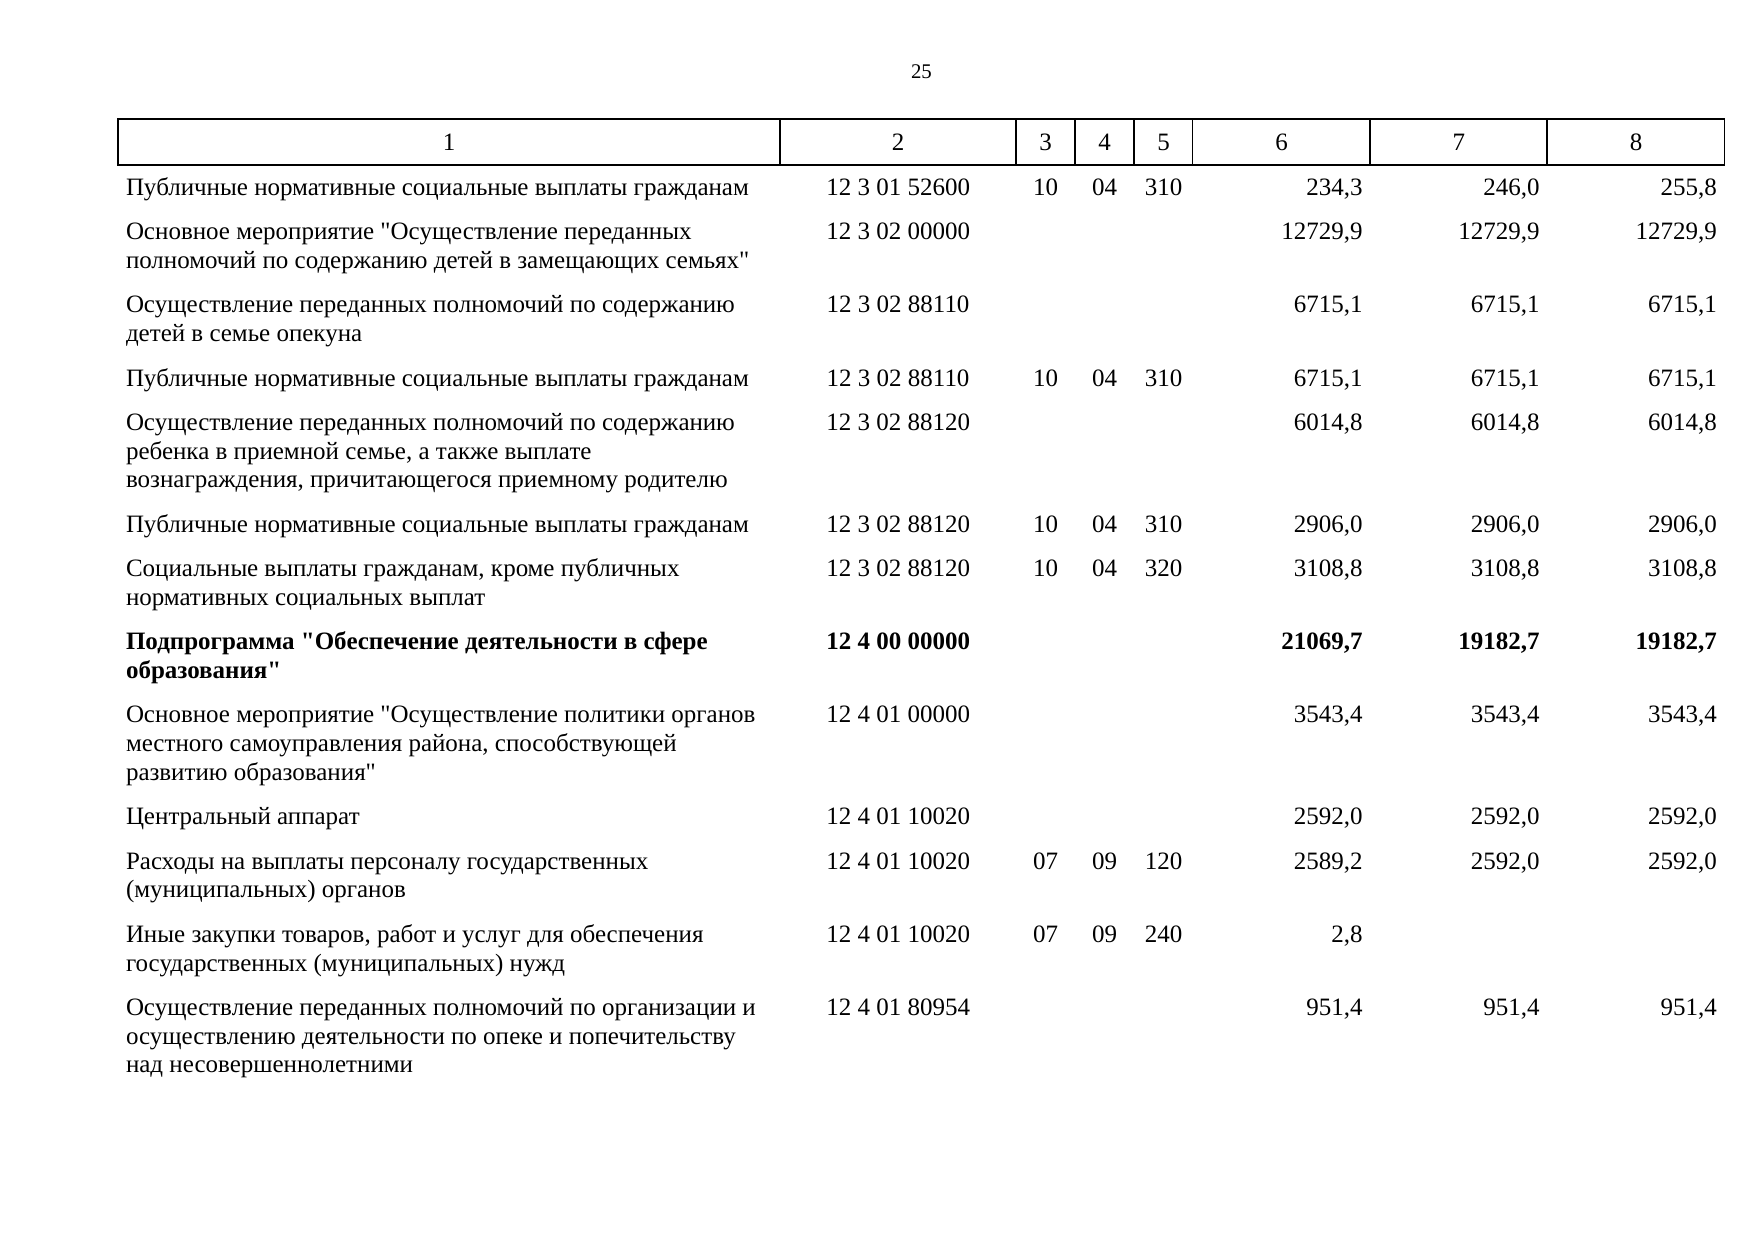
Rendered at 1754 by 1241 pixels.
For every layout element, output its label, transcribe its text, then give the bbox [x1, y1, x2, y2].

table_cell 2589,2 [1193, 838, 1370, 911]
table_header 6 [1201, 128, 1362, 156]
table_cell 12 3 01 52600 [780, 166, 1016, 208]
table_cell 04 [1075, 545, 1134, 618]
table_cell 2592,0 [1370, 794, 1547, 838]
table_cell 07 [1016, 838, 1075, 911]
table_cell [1134, 282, 1193, 355]
table_cell 12729,9 [1547, 209, 1724, 282]
table_cell 951,4 [1370, 984, 1547, 1086]
table_cell [1016, 692, 1075, 793]
table_cell Центральный аппарат [118, 794, 780, 838]
table_cell Основное мероприятие "Осуществление переданных полномочий по содержанию детей в замещающих семьях" [118, 209, 780, 282]
table_cell 12 4 01 80954 [780, 984, 1016, 1086]
table_cell 246,0 [1370, 166, 1547, 208]
table_cell Расходы на выплаты персоналу государственных (муниципальных) органов [118, 838, 780, 911]
table_cell 12 4 01 00000 [780, 692, 1016, 793]
table_cell 310 [1134, 166, 1193, 208]
table_cell 255,8 [1547, 166, 1724, 208]
table_cell 09 [1075, 911, 1134, 984]
table_cell 10 [1016, 166, 1075, 208]
table_cell 3543,4 [1193, 692, 1370, 793]
table_header [1193, 120, 1369, 164]
table_cell 6014,8 [1547, 399, 1724, 501]
table_cell 951,4 [1547, 984, 1724, 1086]
table_cell [1016, 399, 1075, 501]
table_cell 12 4 01 10020 [780, 794, 1016, 838]
table_cell Осуществление переданных полномочий по организации и осуществлению деятельности по опеке и попечительству над несовершеннолетними [118, 984, 780, 1086]
table_cell 12 3 02 88110 [780, 282, 1016, 355]
table_cell Публичные нормативные социальные выплаты гражданам [118, 355, 780, 399]
table_cell Публичные нормативные социальные выплаты гражданам [118, 166, 780, 208]
table_cell 310 [1134, 355, 1193, 399]
table_cell 6715,1 [1370, 282, 1547, 355]
table_cell 12 3 02 88120 [780, 501, 1016, 545]
table_cell [1016, 794, 1075, 838]
table_cell 09 [1075, 838, 1134, 911]
table_cell 07 [1016, 911, 1075, 984]
table_cell 2906,0 [1370, 501, 1547, 545]
table_cell 19182,7 [1547, 619, 1724, 692]
table_cell 3543,4 [1547, 692, 1724, 793]
table_cell [1016, 984, 1075, 1086]
table_cell Публичные нормативные социальные выплаты гражданам [118, 501, 780, 545]
table_cell 240 [1134, 911, 1193, 984]
table_header 3 [1024, 128, 1067, 156]
table_header [1548, 120, 1724, 164]
table_cell 310 [1134, 501, 1193, 545]
table_cell [1547, 911, 1724, 984]
table_cell 951,4 [1193, 984, 1370, 1086]
table_cell 10 [1016, 545, 1075, 618]
table_cell 04 [1075, 355, 1134, 399]
table_cell 19182,7 [1370, 619, 1547, 692]
table_cell [1016, 619, 1075, 692]
table_cell [1134, 692, 1193, 793]
table_cell 12729,9 [1370, 209, 1547, 282]
table_cell 12729,9 [1193, 209, 1370, 282]
table_cell 12 4 00 00000 [780, 619, 1016, 692]
table_cell [1075, 692, 1134, 793]
table_cell 120 [1134, 838, 1193, 911]
table_cell 04 [1075, 501, 1134, 545]
table_cell [1016, 209, 1075, 282]
table_cell 3108,8 [1547, 545, 1724, 618]
table_header 2 [788, 128, 1008, 156]
table_header [119, 120, 779, 164]
table_cell 6715,1 [1547, 282, 1724, 355]
table_cell 12 3 02 00000 [780, 209, 1016, 282]
table_header [1371, 120, 1546, 164]
table_cell [1134, 794, 1193, 838]
table_cell 6715,1 [1193, 282, 1370, 355]
table_cell 04 [1075, 166, 1134, 208]
table_cell 2592,0 [1370, 838, 1547, 911]
table_cell [1075, 399, 1134, 501]
table_header 1 [126, 128, 772, 156]
table_cell 6014,8 [1370, 399, 1547, 501]
table_cell 2592,0 [1547, 838, 1724, 911]
table_cell Основное мероприятие "Осуществление политики органов местного самоуправления района, способствующей развитию образования" [118, 692, 780, 793]
table_cell 320 [1134, 545, 1193, 618]
table_header [781, 120, 1015, 164]
table_cell 3543,4 [1370, 692, 1547, 793]
table_header 7 [1378, 128, 1539, 156]
table_header 5 [1142, 128, 1185, 156]
table_cell 6715,1 [1370, 355, 1547, 399]
table_cell 21069,7 [1193, 619, 1370, 692]
table_cell Социальные выплаты гражданам, кроме публичных нормативных социальных выплат [118, 545, 780, 618]
table_cell [1075, 619, 1134, 692]
table_cell 12 4 01 10020 [780, 911, 1016, 984]
table_cell 2906,0 [1193, 501, 1370, 545]
table_cell [1134, 399, 1193, 501]
table_cell 2592,0 [1193, 794, 1370, 838]
table_cell 12 3 02 88120 [780, 399, 1016, 501]
table_cell 6715,1 [1193, 355, 1370, 399]
table_cell 10 [1016, 501, 1075, 545]
table_cell 12 3 02 88120 [780, 545, 1016, 618]
table_cell 6014,8 [1193, 399, 1370, 501]
table_cell Осуществление переданных полномочий по содержанию детей в семье опекуна [118, 282, 780, 355]
table_cell [1134, 619, 1193, 692]
table_header 8 [1555, 128, 1716, 156]
table_cell [1075, 209, 1134, 282]
table_cell 234,3 [1193, 166, 1370, 208]
table_cell [1075, 984, 1134, 1086]
table_cell [1075, 794, 1134, 838]
table_cell Осуществление переданных полномочий по содержанию ребенка в приемной семье, а также выплате вознаграждения, причитающегося приемному родителю [118, 399, 780, 501]
table_cell 12 4 01 10020 [780, 838, 1016, 911]
table_cell [1134, 984, 1193, 1086]
table_cell [1134, 209, 1193, 282]
table_header 4 [1083, 128, 1126, 156]
table_cell [1370, 911, 1547, 984]
table_cell 2592,0 [1547, 794, 1724, 838]
table_header [1076, 120, 1133, 164]
table_header [1135, 120, 1192, 164]
table_cell Иные закупки товаров, работ и услуг для обеспечения государственных (муниципальных) нужд [118, 911, 780, 984]
table_cell Подпрограмма "Обеспечение деятельности в сфере образования" [118, 619, 780, 692]
table_cell 3108,8 [1370, 545, 1547, 618]
table_cell [1016, 282, 1075, 355]
table_cell 6715,1 [1547, 355, 1724, 399]
table_cell 2906,0 [1547, 501, 1724, 545]
table_cell 3108,8 [1193, 545, 1370, 618]
table_header [1017, 120, 1074, 164]
table_cell [1075, 282, 1134, 355]
table_cell 10 [1016, 355, 1075, 399]
table_cell 12 3 02 88110 [780, 355, 1016, 399]
table_cell 2,8 [1193, 911, 1370, 984]
